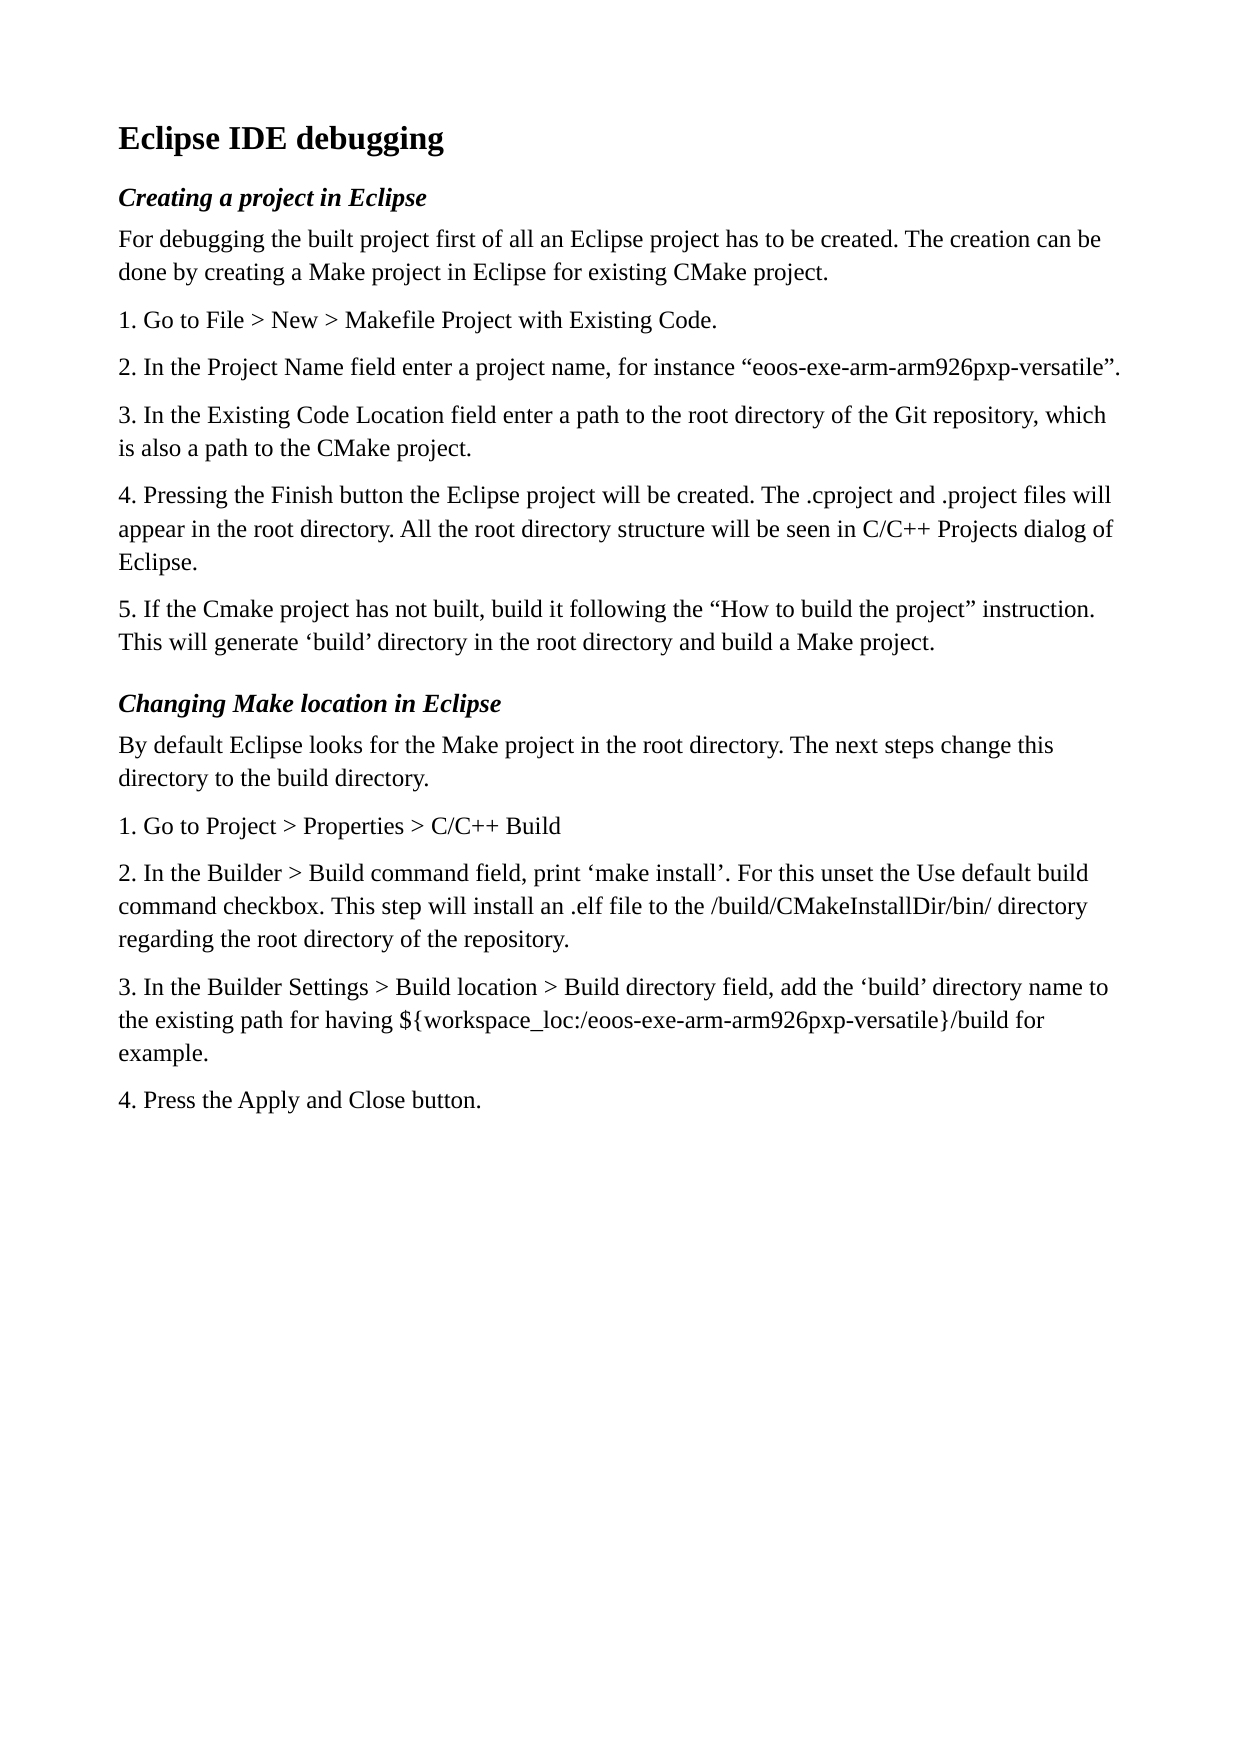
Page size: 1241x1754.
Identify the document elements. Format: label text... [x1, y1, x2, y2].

text For debugging the built project first of all an Eclipse project has to be created. The creation can be done by creating a Make project in Eclipse for existing CMake project. [118, 224, 1122, 286]
text 1. Go to File > New > Makefile Project with Existing Code. [118, 305, 1122, 333]
subtitle Creating a project in Eclipse [118, 181, 1122, 212]
text 2. In the Project Name field enter a project name, for instance “eoos-exe-arm-arm926pxp-versatile”. [118, 352, 1122, 381]
text 3. In the Builder Settings > Build location > Build directory field, add the ‘build’ directory name to the existing path for having ${workspace_loc:/eoos-exe-arm-arm926pxp-versatile}/build for example. [118, 972, 1122, 1067]
text 5. If the Cmake project has not built, build it following the “How to build the project” instruction. This will generate ‘build’ directory in the root directory and build a Make project. [118, 594, 1122, 656]
text 4. Press the Apply and Close button. [118, 1086, 1122, 1114]
text 4. Pressing the Finish button the Eclipse project will be created. The .cproject and .project files will appear in the root directory. All the root directory structure will be seen in C/C++ Projects dialog of Eclipse. [118, 481, 1122, 575]
text 3. In the Existing Code Location field enter a path to the root directory of the Git repository, which is also a path to the CMake project. [118, 400, 1122, 462]
text By default Eclipse looks for the Make project in the root directory. The next steps change this directory to the build directory. [118, 730, 1122, 792]
text 1. Go to Project > Properties > C/C++ Build [118, 811, 1122, 839]
text 2. In the Builder > Build command field, print ‘make install’. For this unset the Use default build command checkbox. This step will install an .elf file to the /build/CMakeInstallDir/bin/ directory regarding the root directory of the repository. [118, 858, 1122, 953]
subtitle Changing Make location in Eclipse [118, 687, 1122, 718]
subtitle Eclipse IDE debugging [118, 118, 1122, 156]
